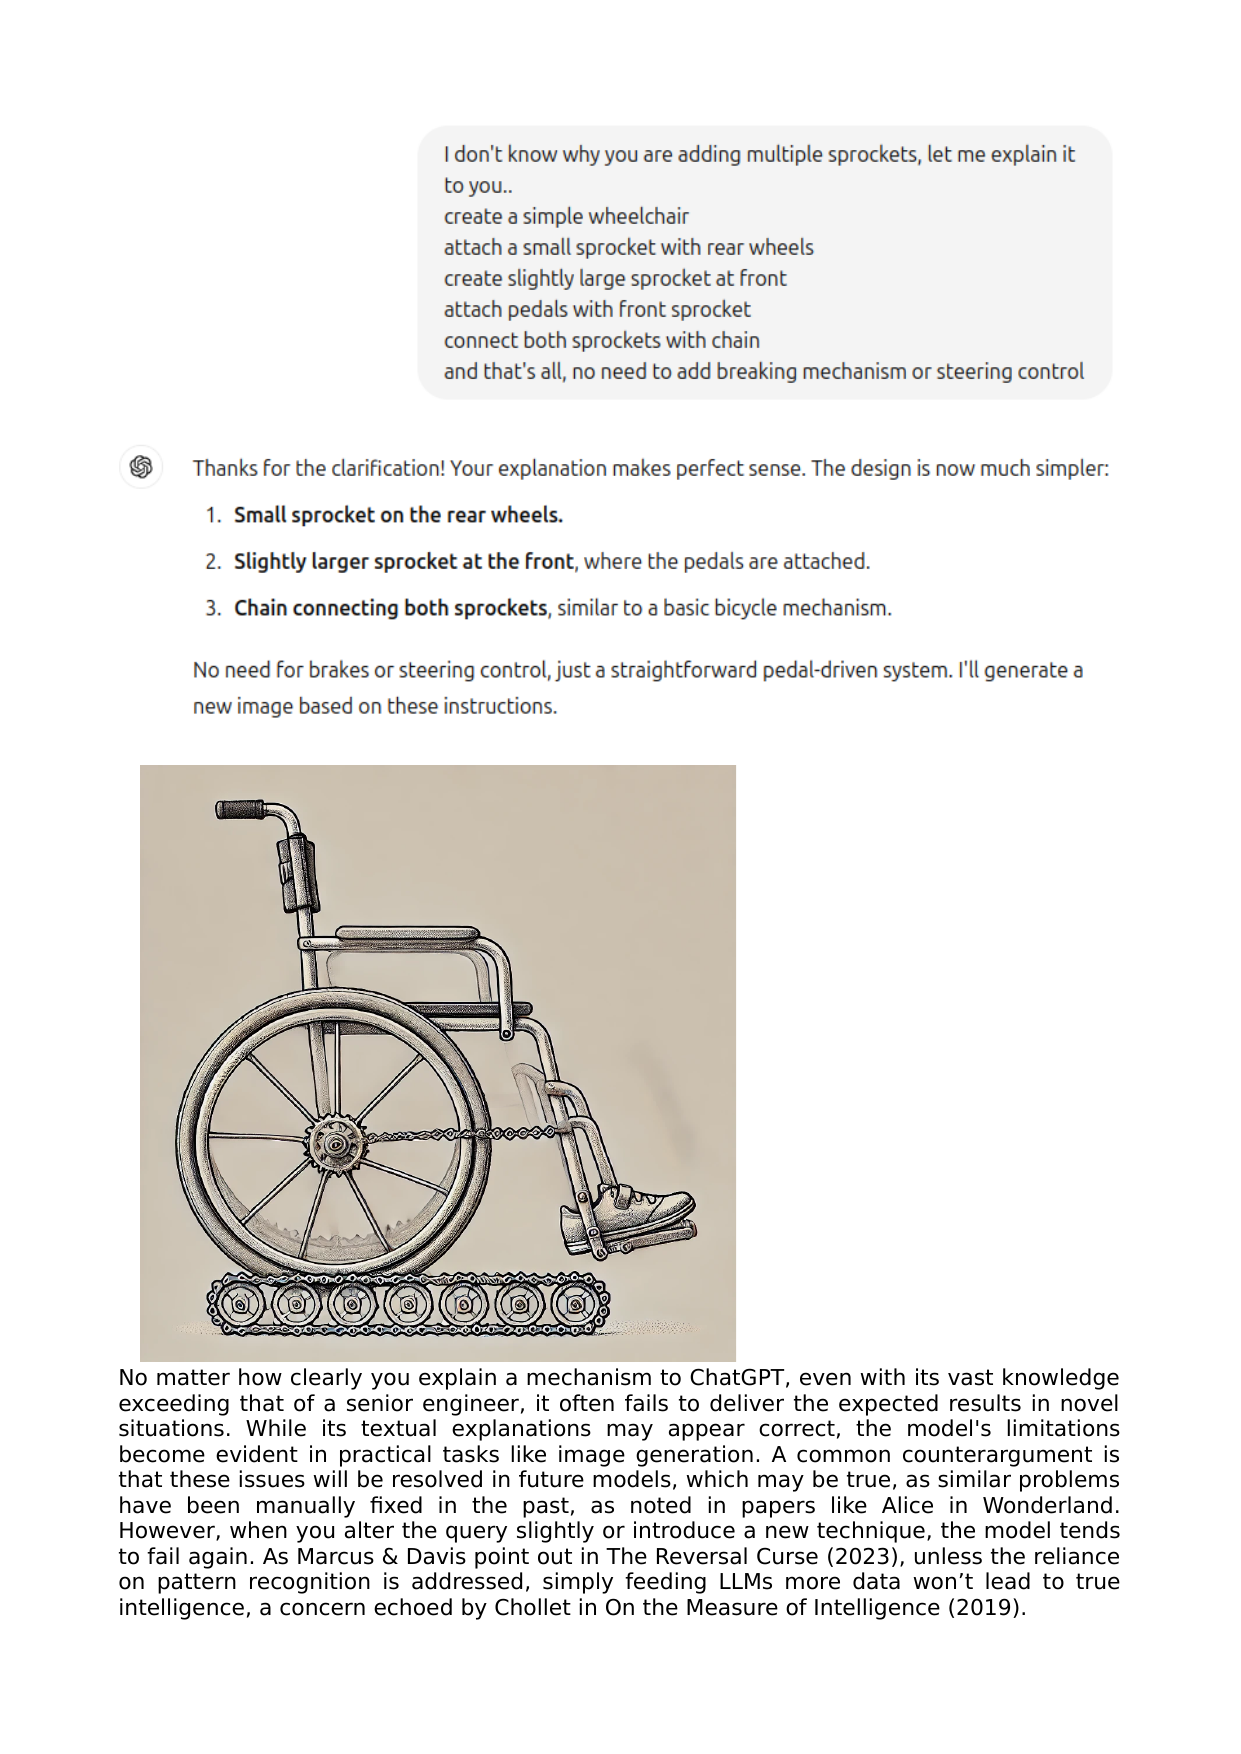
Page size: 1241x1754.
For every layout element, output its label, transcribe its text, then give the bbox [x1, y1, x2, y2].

picture [118, 118, 1123, 728]
text No matter how clearly you explain a mechanism to ChatGPT, even with its vast knowledge exceeding that of a senior engineer, it often fails to deliver the expected results in novel situations. While its textual explanations may appear correct, the model's limitations become evident in practical tasks like image generation. A common counterargument is that these issues will be resolved in future models, which may be true, as similar problems have been manually fixed in the past, as noted in papers like Alice in Wonderland. However, when you alter the query slightly or introduce a new technique, the model tends to fail again. As Marcus & Davis point out in The Reversal Curse (2023), unless the reliance on pattern recognition is addressed, simply feeding LLMs more data won’t lead to true intelligence, a concern echoed by Chollet in On the Measure of Intelligence (2019). [118, 1365, 1122, 1620]
picture [140, 765, 737, 1362]
